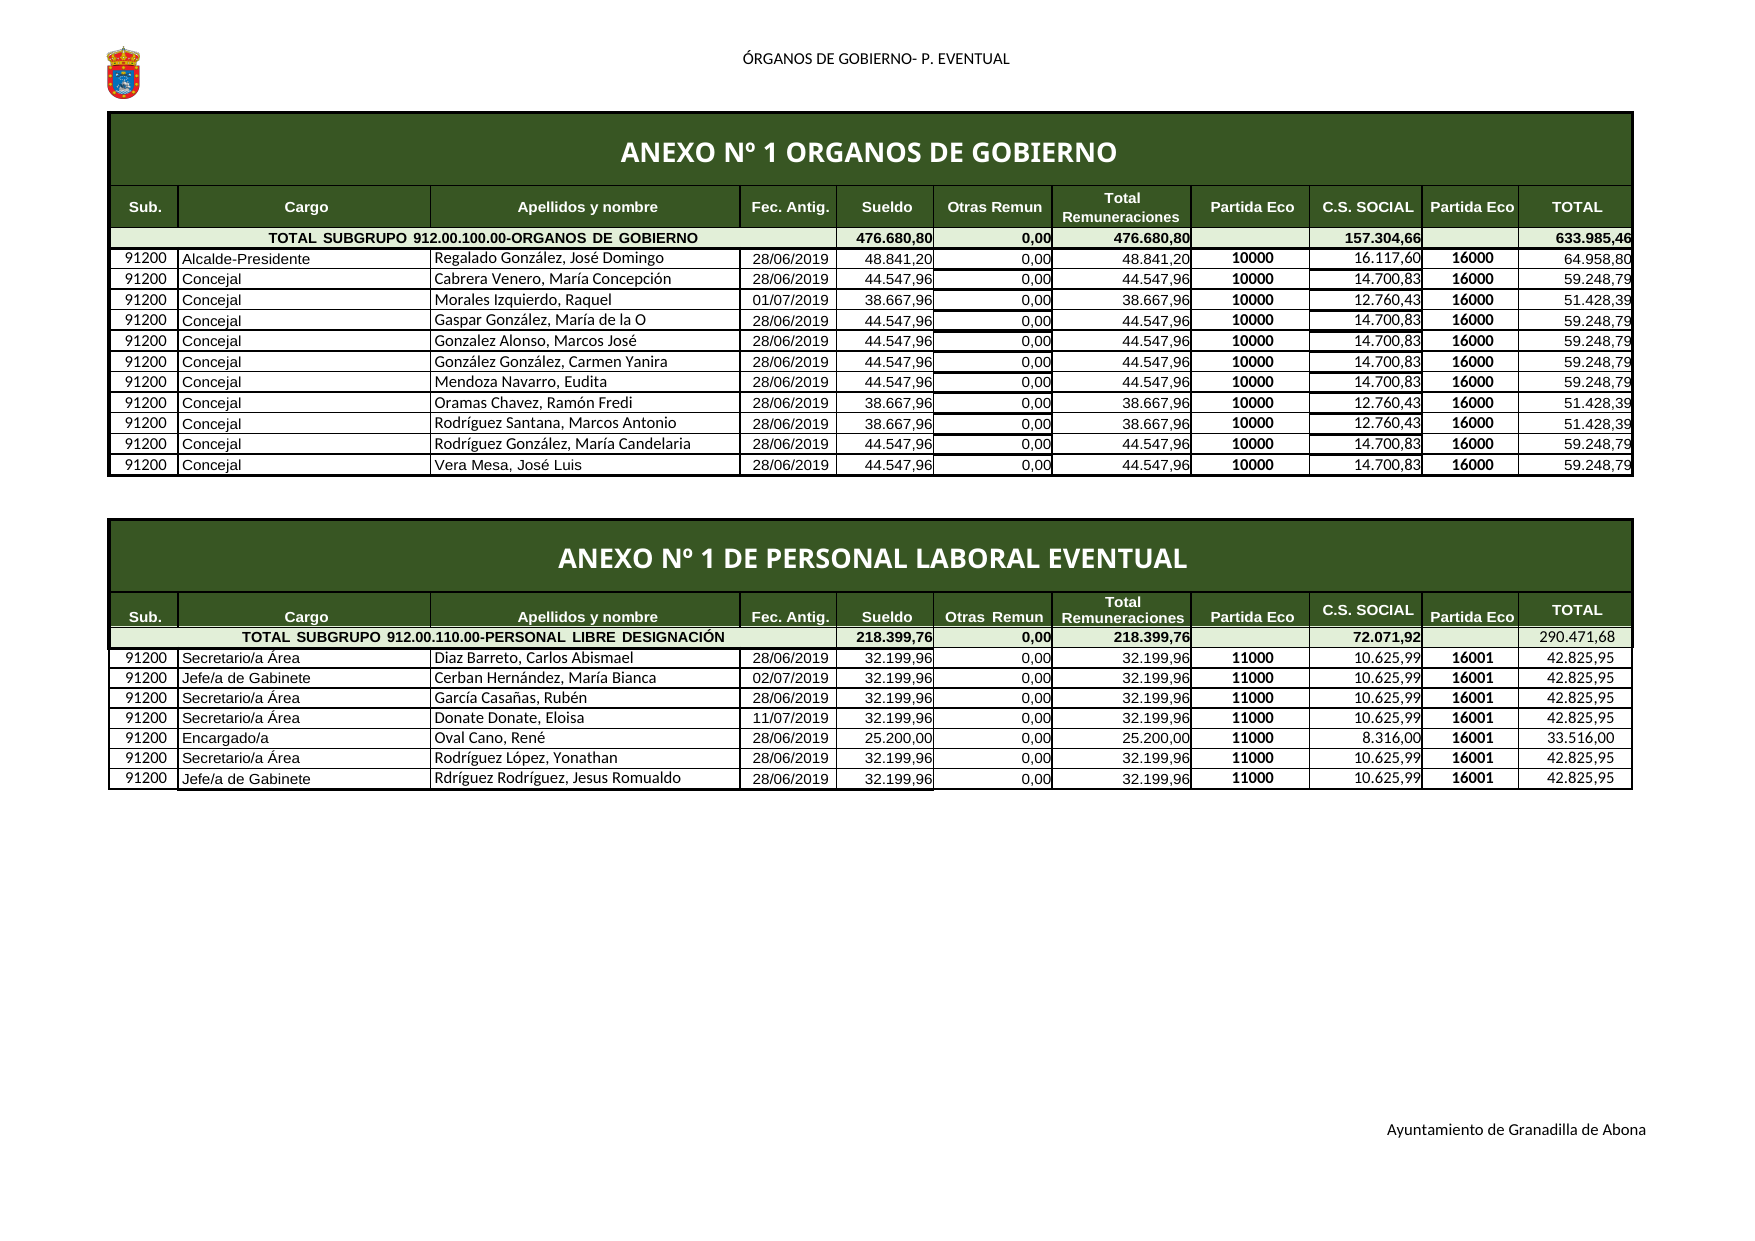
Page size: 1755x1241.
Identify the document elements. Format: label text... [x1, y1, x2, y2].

table_cell 91200 [110, 650, 177, 667]
table_cell [1192, 628, 1309, 647]
table_cell 38.667,96 [837, 290, 933, 309]
table_cell 10.625,99 [1310, 749, 1421, 768]
table_cell 32.199,96 [837, 769, 933, 788]
table_cell 44.547,96 [837, 310, 933, 329]
table_cell 42.825,95 [1519, 749, 1631, 768]
table_cell 14.700,83 [1310, 271, 1421, 288]
table_cell 44.547,96 [1053, 269, 1190, 288]
table_cell 16001 [1423, 689, 1518, 707]
table_cell 44.547,96 [1053, 372, 1190, 391]
table_cell 0,00 [934, 769, 1051, 788]
table_cell TOTAL SUBGRUPO 912.00.100.00-ORGANOS DE GOBIERNO [111, 228, 836, 247]
table_cell 38.667,96 [837, 393, 933, 412]
table_cell 02/07/2019 [741, 669, 836, 687]
table_cell Partida Eco [1423, 593, 1518, 626]
table_cell 28/06/2019 [741, 250, 836, 267]
table_cell 59.248,79 [1519, 310, 1631, 329]
table_cell [1423, 628, 1518, 647]
table_cell 42.825,95 [1519, 709, 1631, 727]
table_cell 91200 [110, 729, 177, 747]
table_cell Donate Donate, Eloisa [431, 709, 739, 727]
table_cell 44.547,96 [1053, 434, 1190, 453]
table_cell 42.825,95 [1519, 769, 1631, 788]
table_cell 11000 [1192, 749, 1309, 768]
table_cell 32.199,96 [1053, 749, 1190, 768]
table_cell 59.248,79 [1519, 455, 1631, 474]
table_cell Vera Mesa, José Luis [431, 455, 739, 474]
table_cell 28/06/2019 [741, 393, 836, 412]
table_cell 16000 [1423, 455, 1518, 474]
table_cell 25.200,00 [837, 729, 933, 747]
table_cell 16001 [1423, 648, 1518, 667]
table_cell 0,00 [934, 749, 1051, 768]
table_cell 59.248,79 [1519, 269, 1631, 288]
table_cell 10000 [1192, 352, 1309, 371]
table_cell 0,00 [934, 709, 1051, 727]
table_cell 38.667,96 [837, 413, 933, 432]
table_cell 16000 [1423, 434, 1518, 453]
table_cell 10000 [1192, 269, 1309, 288]
table_cell 10000 [1192, 455, 1309, 474]
table_cell 32.199,96 [837, 749, 933, 768]
table_cell 14.700,83 [1310, 333, 1421, 350]
table_cell 51.428,39 [1519, 393, 1631, 412]
table_cell 32.199,96 [837, 709, 933, 727]
table_cell 59.248,79 [1519, 352, 1631, 371]
table_cell 32.199,96 [1053, 689, 1190, 707]
table_cell 476.680,80 [837, 228, 933, 247]
table_cell TOTAL [1519, 186, 1631, 227]
table_cell 91200 [111, 393, 177, 412]
table_cell Rdríguez Rodríguez, Jesus Romualdo [431, 769, 739, 788]
table_cell 11000 [1192, 729, 1309, 747]
table_cell 11000 [1192, 689, 1309, 707]
table_cell 59.248,79 [1519, 434, 1631, 453]
table_cell Sub. [111, 593, 177, 626]
table_cell Secretario/a Área [179, 709, 430, 727]
table_cell 42.825,95 [1519, 648, 1631, 667]
table_cell 38.667,96 [1053, 393, 1190, 412]
table_cell Concejal [179, 310, 430, 329]
table_cell 32.199,96 [837, 650, 933, 667]
table_cell 10000 [1192, 393, 1309, 412]
table_cell 218.399,76 [837, 628, 933, 647]
table_cell 290.471,68 [1519, 628, 1631, 647]
table_cell 91200 [111, 310, 177, 329]
table_cell 10000 [1192, 372, 1309, 391]
table_cell Mendoza Navarro, Eudita [431, 372, 739, 391]
table_cell 0,00 [934, 415, 1051, 432]
table_cell 32.199,96 [1053, 648, 1190, 667]
table_cell Cabrera Venero, María Concepción [431, 269, 739, 288]
table_cell 10.625,99 [1310, 709, 1421, 727]
table_cell 14.700,83 [1310, 312, 1421, 329]
table_cell 32.199,96 [837, 689, 933, 707]
table_cell 64.958,80 [1519, 250, 1631, 267]
table_cell 44.547,96 [1053, 331, 1190, 350]
table_cell Sueldo [837, 186, 933, 227]
table_cell 33.516,00 [1519, 729, 1631, 747]
table_cell 38.667,96 [1053, 290, 1190, 309]
table_cell 51.428,39 [1519, 413, 1631, 432]
table_cell 44.547,96 [837, 455, 933, 474]
table_cell 16001 [1423, 749, 1518, 768]
table_cell Encargado/a [179, 729, 430, 747]
table_cell 51.428,39 [1519, 290, 1631, 309]
table_cell Concejal [179, 393, 430, 412]
table_cell 28/06/2019 [741, 352, 836, 371]
table_cell Fec. Antig. [741, 593, 836, 626]
table_cell Alcalde-Presidente [179, 250, 430, 267]
table_cell Sueldo [837, 593, 933, 626]
table_cell 10.625,99 [1310, 669, 1421, 687]
table_cell 91200 [111, 250, 177, 267]
table_cell 11000 [1192, 709, 1309, 727]
table_cell Cargo [179, 593, 430, 626]
table_cell 91200 [110, 709, 177, 727]
text Ayuntamiento de Granadilla de Abona [94, 1120, 1646, 1140]
table_cell Apellidos y nombre [431, 593, 739, 626]
table_cell 28/06/2019 [741, 455, 836, 474]
table_cell Concejal [179, 413, 430, 432]
table_cell 44.547,96 [1053, 455, 1190, 474]
table_cell 16001 [1423, 769, 1518, 788]
table_cell Secretario/a Área [179, 689, 430, 707]
table_cell Partida Eco [1192, 593, 1309, 626]
table_cell Partida Eco [1192, 186, 1309, 227]
table_cell Cargo [179, 186, 430, 227]
table_cell 91200 [111, 290, 177, 309]
table_cell Rodríguez López, Yonathan [431, 749, 739, 768]
table_cell 16000 [1423, 331, 1518, 350]
table_cell Secretario/a Área [179, 749, 430, 768]
table_cell 0,00 [934, 271, 1051, 288]
table_cell 59.248,79 [1519, 331, 1631, 350]
table_cell 0,00 [934, 291, 1051, 309]
table_cell 91200 [111, 372, 177, 391]
table_cell 12.760,43 [1310, 291, 1421, 309]
table_cell 28/06/2019 [741, 650, 836, 667]
table_cell 11000 [1192, 769, 1309, 788]
table_cell 11000 [1192, 669, 1309, 687]
table_cell 12.760,43 [1310, 394, 1421, 412]
table_cell Apellidos y nombre [431, 186, 739, 227]
table_cell 10000 [1192, 250, 1309, 267]
table_cell 91200 [111, 455, 177, 474]
table_cell 28/06/2019 [741, 372, 836, 391]
table_cell 28/06/2019 [741, 689, 836, 707]
table_cell Concejal [179, 352, 430, 371]
table_cell Secretario/a Área [179, 650, 430, 667]
table_cell 91200 [111, 413, 177, 432]
table_cell 0,00 [934, 669, 1051, 687]
table_cell 44.547,96 [837, 331, 933, 350]
table_cell 0,00 [934, 394, 1051, 412]
table_cell 91200 [111, 434, 177, 453]
table_cell Gaspar González, María de la O [431, 310, 739, 329]
table_cell 0,00 [934, 374, 1051, 391]
table_cell 16001 [1423, 729, 1518, 747]
table_cell Concejal [179, 269, 430, 288]
table_cell 16000 [1423, 352, 1518, 371]
table_cell Concejal [179, 372, 430, 391]
table_cell 11000 [1192, 648, 1309, 667]
table_cell 12.760,43 [1310, 415, 1421, 432]
table_cell 16000 [1423, 290, 1518, 309]
table_cell 0,00 [934, 456, 1051, 474]
table_cell 0,00 [934, 729, 1051, 747]
table_cell Total Remuneraciones [1053, 186, 1190, 227]
table_cell González González, Carmen Yanira [431, 352, 739, 371]
table_cell [1423, 228, 1518, 247]
table_cell 8.316,00 [1310, 729, 1421, 747]
table_cell Total Remuneraciones [1053, 593, 1190, 626]
table_cell 44.547,96 [837, 372, 933, 391]
table_cell [1192, 228, 1309, 247]
table_cell 10000 [1192, 413, 1309, 432]
table_cell 28/06/2019 [741, 434, 836, 453]
table_cell 59.248,79 [1519, 372, 1631, 391]
table_cell 91200 [111, 331, 177, 350]
table_cell 0,00 [934, 689, 1051, 707]
table_cell 38.667,96 [1053, 413, 1190, 432]
table_cell 28/06/2019 [741, 269, 836, 288]
table_cell 32.199,96 [837, 669, 933, 687]
table_cell 25.200,00 [1053, 729, 1190, 747]
table_cell Regalado González, José Domingo [431, 250, 739, 267]
table_cell 91200 [111, 269, 177, 288]
table_cell 44.547,96 [1053, 352, 1190, 371]
table_cell 14.700,83 [1310, 436, 1421, 453]
table_cell 14.700,83 [1310, 353, 1421, 371]
table_cell TOTAL SUBGRUPO 912.00.110.00-PERSONAL LIBRE DESIGNACIÓN [111, 628, 836, 647]
table_cell 44.547,96 [1053, 310, 1190, 329]
table_cell 0,00 [934, 353, 1051, 371]
table_cell 16000 [1423, 393, 1518, 412]
table_cell 28/06/2019 [741, 310, 836, 329]
table_cell 01/07/2019 [741, 290, 836, 309]
table_cell 11/07/2019 [741, 709, 836, 727]
table_cell Gonzalez Alonso, Marcos José [431, 331, 739, 350]
table_cell 10000 [1192, 310, 1309, 329]
table_cell 28/06/2019 [741, 413, 836, 432]
table_cell 16000 [1423, 250, 1518, 267]
table_cell 32.199,96 [1053, 709, 1190, 727]
table_cell 28/06/2019 [741, 749, 836, 768]
table_cell 16000 [1423, 372, 1518, 391]
table_header ANEXO Nº 1 DE PERSONAL LABORAL EVENTUAL [111, 521, 1631, 591]
table_cell 10.625,99 [1310, 769, 1421, 788]
table_cell 16000 [1423, 413, 1518, 432]
table_cell 0,00 [934, 312, 1051, 329]
table_cell Sub. [111, 186, 177, 227]
table_cell 28/06/2019 [741, 729, 836, 747]
table_cell 42.825,95 [1519, 669, 1631, 687]
table_cell Oramas Chavez, Ramón Fredi [431, 393, 739, 412]
table_cell 28/06/2019 [741, 331, 836, 350]
table_cell 16000 [1423, 310, 1518, 329]
table_cell Cerban Hernández, María Bianca [431, 669, 739, 687]
table_cell Concejal [179, 290, 430, 309]
table_cell 10000 [1192, 290, 1309, 309]
table_cell 0,00 [934, 436, 1051, 453]
table_cell 91200 [111, 352, 177, 371]
table_cell 91200 [110, 669, 177, 687]
table_cell 10.625,99 [1310, 689, 1421, 707]
table_cell Oval Cano, René [431, 729, 739, 747]
table_cell Jefe/a de Gabinete [179, 669, 430, 687]
table_cell Concejal [179, 331, 430, 350]
table_cell 48.841,20 [837, 250, 933, 267]
table_cell 10.625,99 [1310, 648, 1421, 667]
table_cell 0,00 [934, 250, 1051, 267]
table_cell Rodríguez Santana, Marcos Antonio [431, 413, 739, 432]
text ÓRGANOS DE GOBIERNO- P. EVENTUAL [742, 48, 1011, 68]
table_cell 16001 [1423, 709, 1518, 727]
table_cell 10000 [1192, 331, 1309, 350]
table_cell C.S. SOCIAL [1310, 186, 1421, 227]
table_cell 633.985,46 [1519, 228, 1631, 247]
table_cell Partida Eco [1423, 186, 1518, 227]
table_cell 44.547,96 [837, 434, 933, 453]
table_cell 48.841,20 [1053, 250, 1190, 267]
table_cell 10000 [1192, 434, 1309, 453]
table_cell 91200 [110, 689, 177, 707]
table_cell Diaz Barreto, Carlos Abismael [431, 650, 739, 667]
table_cell 14.700,83 [1310, 456, 1421, 474]
table_cell 157.304,66 [1310, 228, 1421, 247]
table_cell 476.680,80 [1053, 228, 1190, 247]
table_cell 44.547,96 [837, 269, 933, 288]
table_cell 28/06/2019 [741, 769, 836, 788]
table_cell 14.700,83 [1310, 374, 1421, 391]
table_cell García Casañas, Rubén [431, 689, 739, 707]
table_cell 0,00 [934, 333, 1051, 350]
table_cell Otras Remun [934, 593, 1051, 626]
table_cell 0,00 [934, 648, 1051, 667]
table_cell 16001 [1423, 669, 1518, 687]
table_cell 42.825,95 [1519, 689, 1631, 707]
table_cell C.S. SOCIAL [1310, 593, 1421, 626]
table_cell 0,00 [934, 228, 1051, 247]
table_cell 44.547,96 [837, 352, 933, 371]
table_cell Concejal [179, 455, 430, 474]
table_cell Otras Remun [934, 186, 1051, 227]
table_cell 32.199,96 [1053, 669, 1190, 687]
table_cell 218.399,76 [1053, 628, 1190, 647]
table_cell Fec. Antig. [741, 186, 836, 227]
table_cell 91200 [110, 749, 177, 768]
table_cell Concejal [179, 434, 430, 453]
table_cell Jefe/a de Gabinete [179, 769, 430, 788]
table_cell 72.071,92 [1310, 628, 1421, 647]
table_cell 0,00 [934, 628, 1051, 647]
table_cell TOTAL [1519, 593, 1631, 626]
table_header ANEXO Nº 1 ORGANOS DE GOBIERNO [111, 114, 1631, 185]
table_cell 16.117,60 [1310, 250, 1421, 267]
table_cell 91200 [110, 769, 177, 788]
table_cell 32.199,96 [1053, 769, 1190, 788]
table_cell Morales Izquierdo, Raquel [431, 290, 739, 309]
table_cell Rodríguez González, María Candelaria [431, 434, 739, 453]
table_cell 16000 [1423, 269, 1518, 288]
